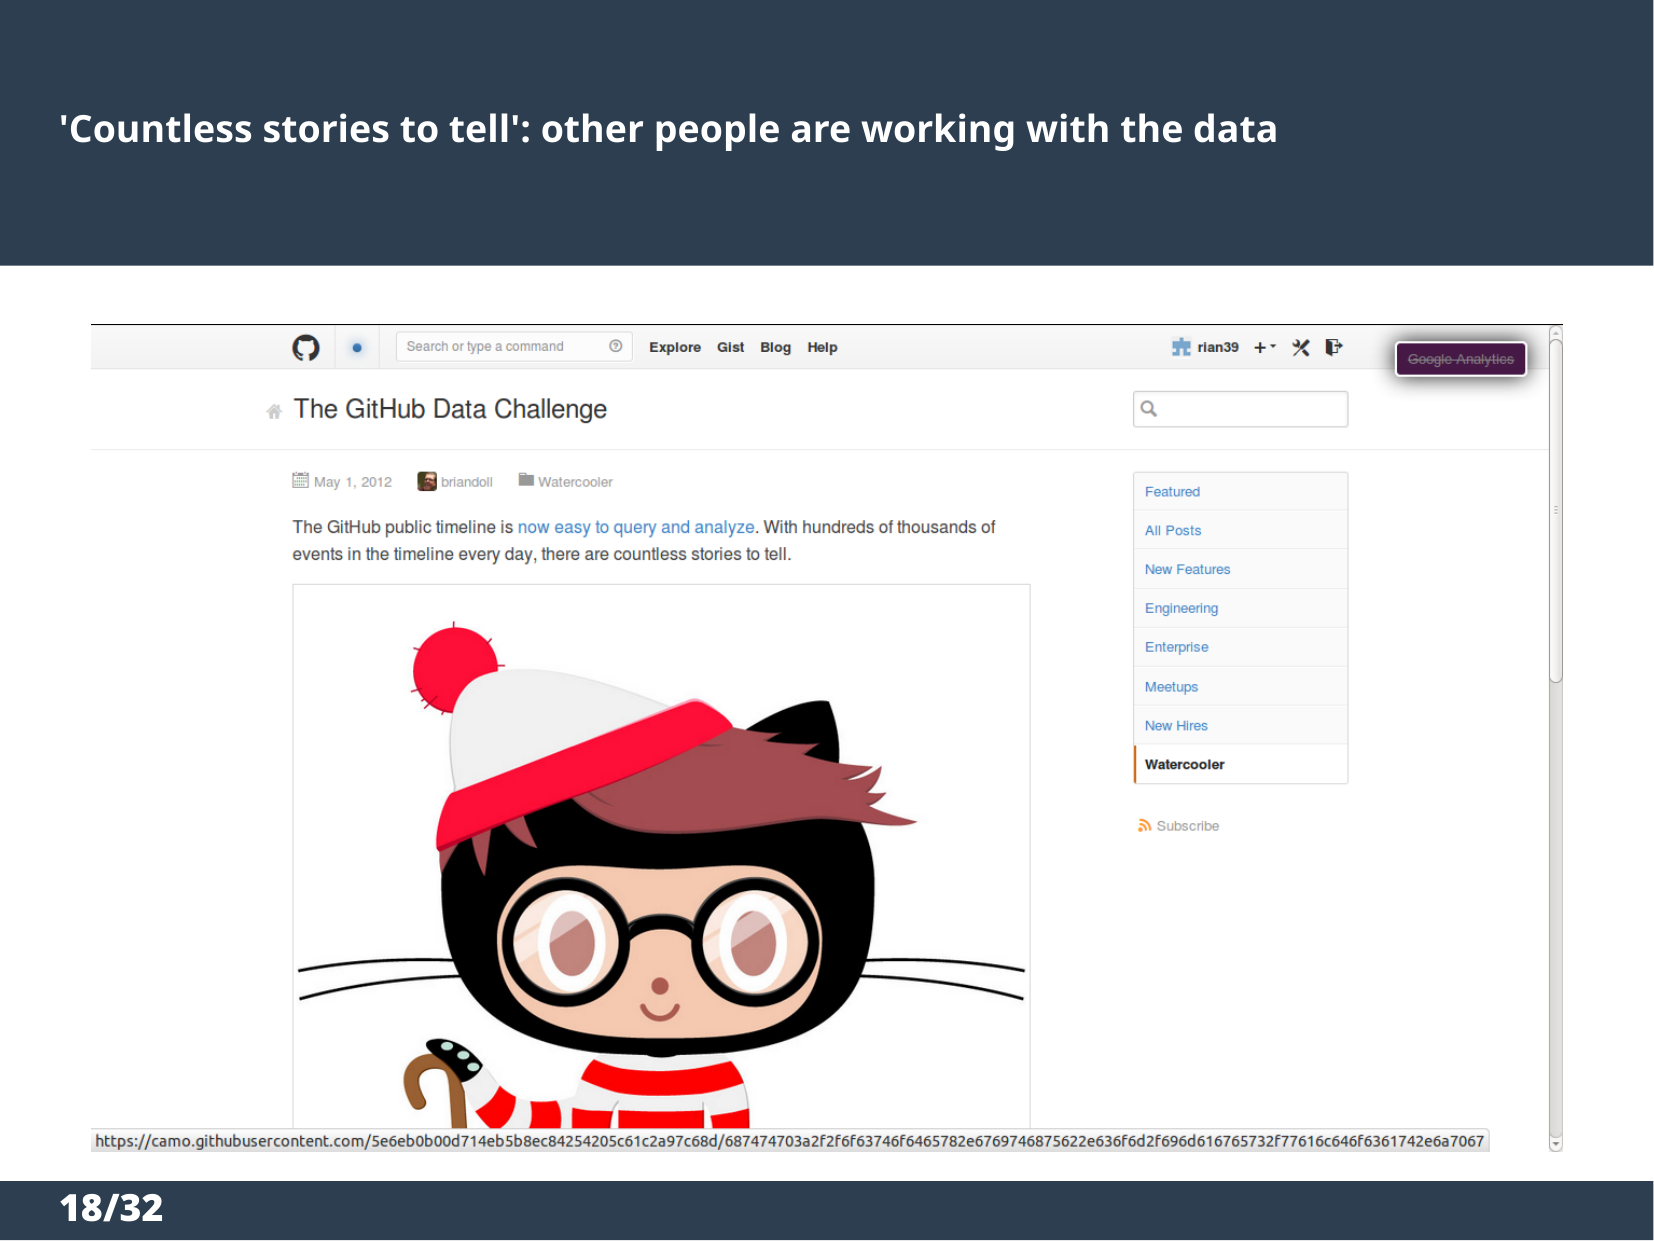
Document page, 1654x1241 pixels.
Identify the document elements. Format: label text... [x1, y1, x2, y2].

title 'Countless stories to tell': other people are working with the data [59, 49, 1595, 207]
picture [91, 324, 1563, 1152]
